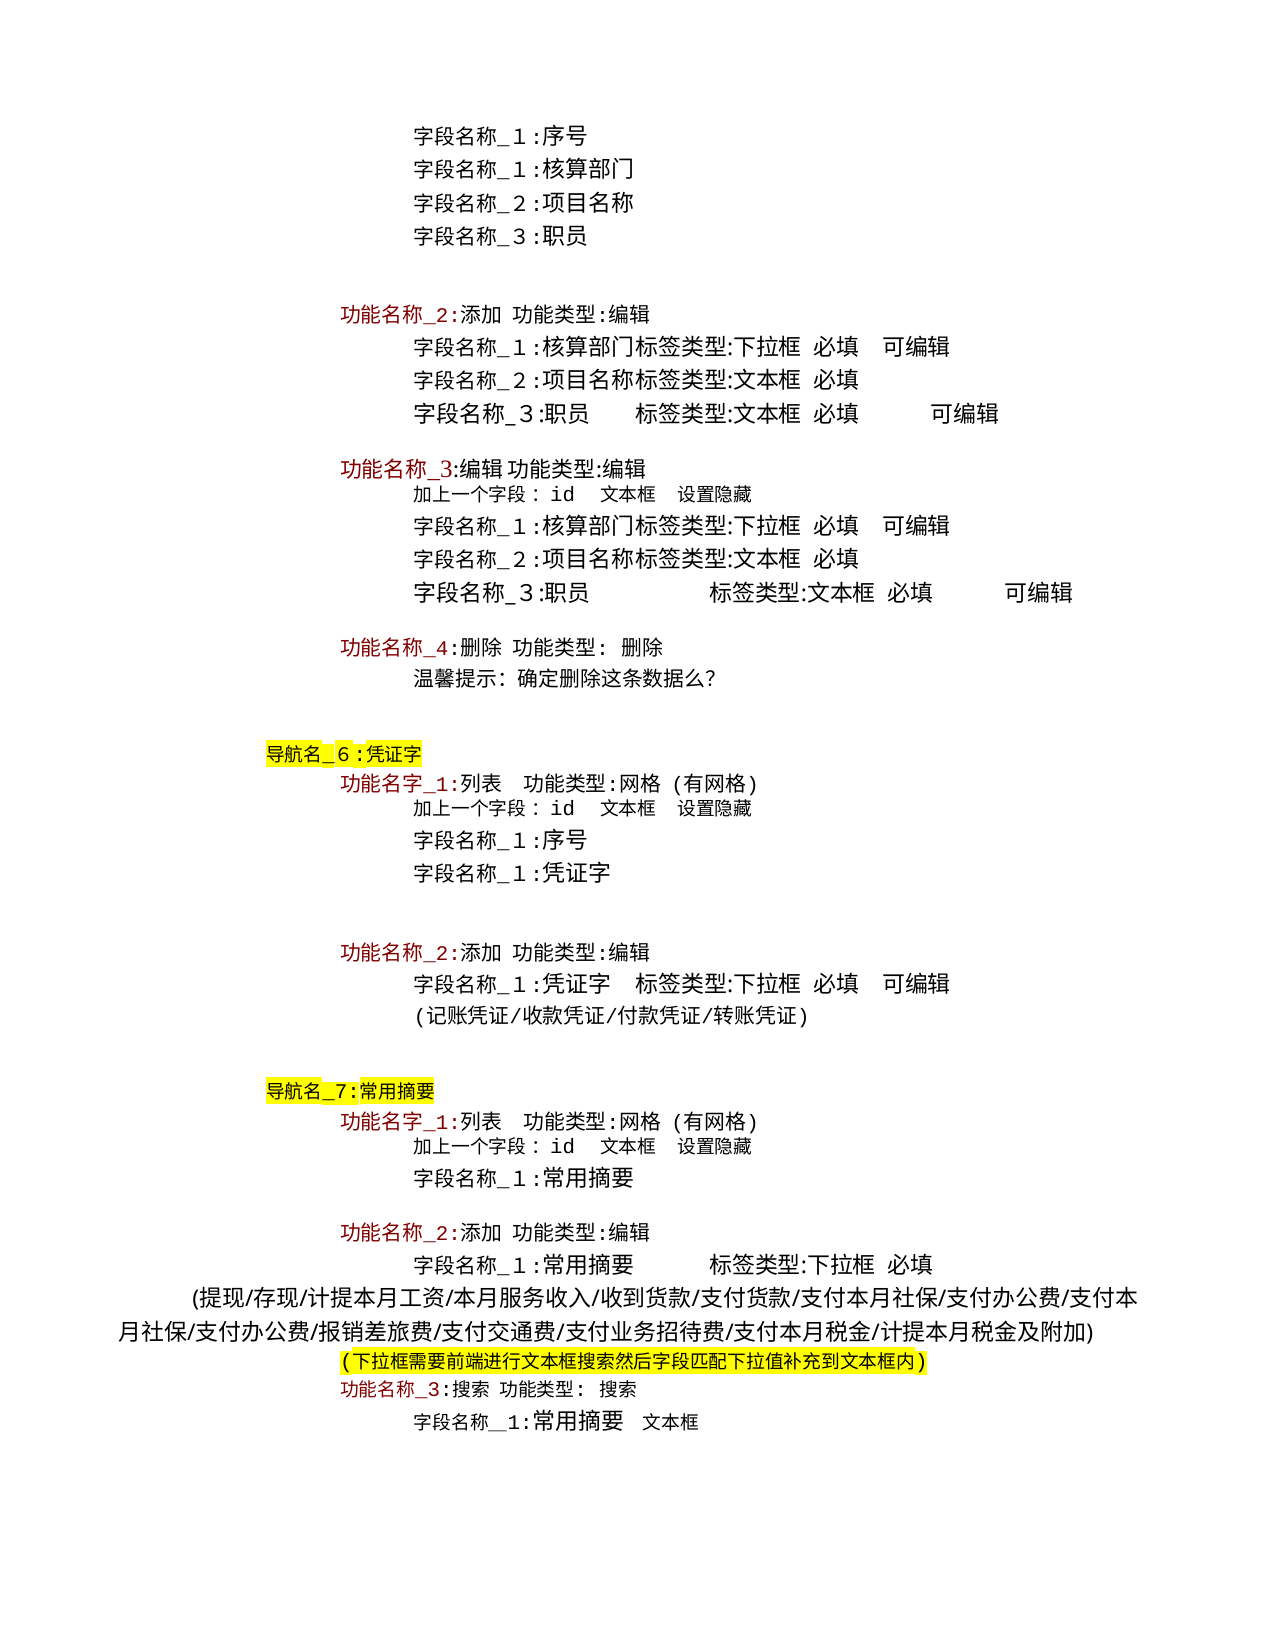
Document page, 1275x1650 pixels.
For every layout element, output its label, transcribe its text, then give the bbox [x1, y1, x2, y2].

text 功能名称_2:添加 功能类型:编辑 [118, 1216, 1157, 1247]
text 字段名称_３:职员 标签类型:文本框 必填 可编辑 [118, 574, 1157, 608]
text 字段名称_２:项目名称 标签类型:文本框 必填 [118, 541, 1157, 574]
text (下拉框需要前端进行文本框搜索然后字段匹配下拉值补充到文本框内) [118, 1347, 1157, 1375]
text 导航名_7:常用摘要 [118, 1077, 1157, 1105]
text 功能名字_1:列表 功能类型:网格 (有网格) [118, 1105, 1157, 1136]
text 字段名称_１:序号 [118, 118, 1157, 151]
text 功能名字_1:列表 功能类型:网格 (有网格) [118, 768, 1157, 798]
text 字段名称_１:核算部门 标签类型:下拉框 必填 可编辑 [118, 508, 1157, 541]
text 字段名称_１:常用摘要 [118, 1159, 1157, 1193]
text 字段名称＿1:常用摘要 文本框 [118, 1403, 1157, 1436]
text 字段名称_３:职员 标签类型:文本框 必填 可编辑 [118, 395, 1157, 429]
text 字段名称_１:凭证字 [118, 855, 1157, 888]
text 功能名称_3:编辑 功能类型:编辑 [118, 452, 1157, 484]
text 字段名称_１:常用摘要 标签类型:下拉框 必填 [118, 1247, 1157, 1280]
text 功能名称_3:搜索 功能类型: 搜索 [118, 1375, 1157, 1403]
text 字段名称_２:项目名称 [118, 184, 1157, 218]
text (记账凭证/收款凭证/付款凭证/转账凭证) [118, 999, 1157, 1030]
text (提现/存现/计提本月工资/本月服务收入/收到货款/支付货款/支付本月社保/支付办公费/支付本月社保/支付办公费/报销差旅费/支付交通费/支付业务招待费/支付本月税金/计提本月税金及附加) [118, 1280, 1157, 1347]
text 加上一个字段 ：id 文本框 设置隐藏 [118, 798, 1157, 822]
text 字段名称_１:核算部门 标签类型:下拉框 必填 可编辑 [118, 329, 1157, 362]
text 字段名称_３:职员 [118, 218, 1157, 251]
text 导航名_６:凭证字 [118, 740, 1157, 768]
text 功能名称_2:添加 功能类型:编辑 [118, 298, 1157, 329]
text 字段名称_１:凭证字 标签类型:下拉框 必填 可编辑 [118, 966, 1157, 999]
text 字段名称_１:核算部门 [118, 151, 1157, 184]
text 加上一个字段 ：id 文本框 设置隐藏 [118, 484, 1157, 508]
text 字段名称_２:项目名称 标签类型:文本框 必填 [118, 362, 1157, 395]
text 功能名称_4:删除 功能类型: 删除 [118, 632, 1157, 662]
text 温馨提示：确定删除这条数据么？ [118, 662, 1157, 692]
text 字段名称_１:序号 [118, 822, 1157, 855]
text 功能名称_2:添加 功能类型:编辑 [118, 936, 1157, 966]
text 加上一个字段 ：id 文本框 设置隐藏 [118, 1136, 1157, 1159]
